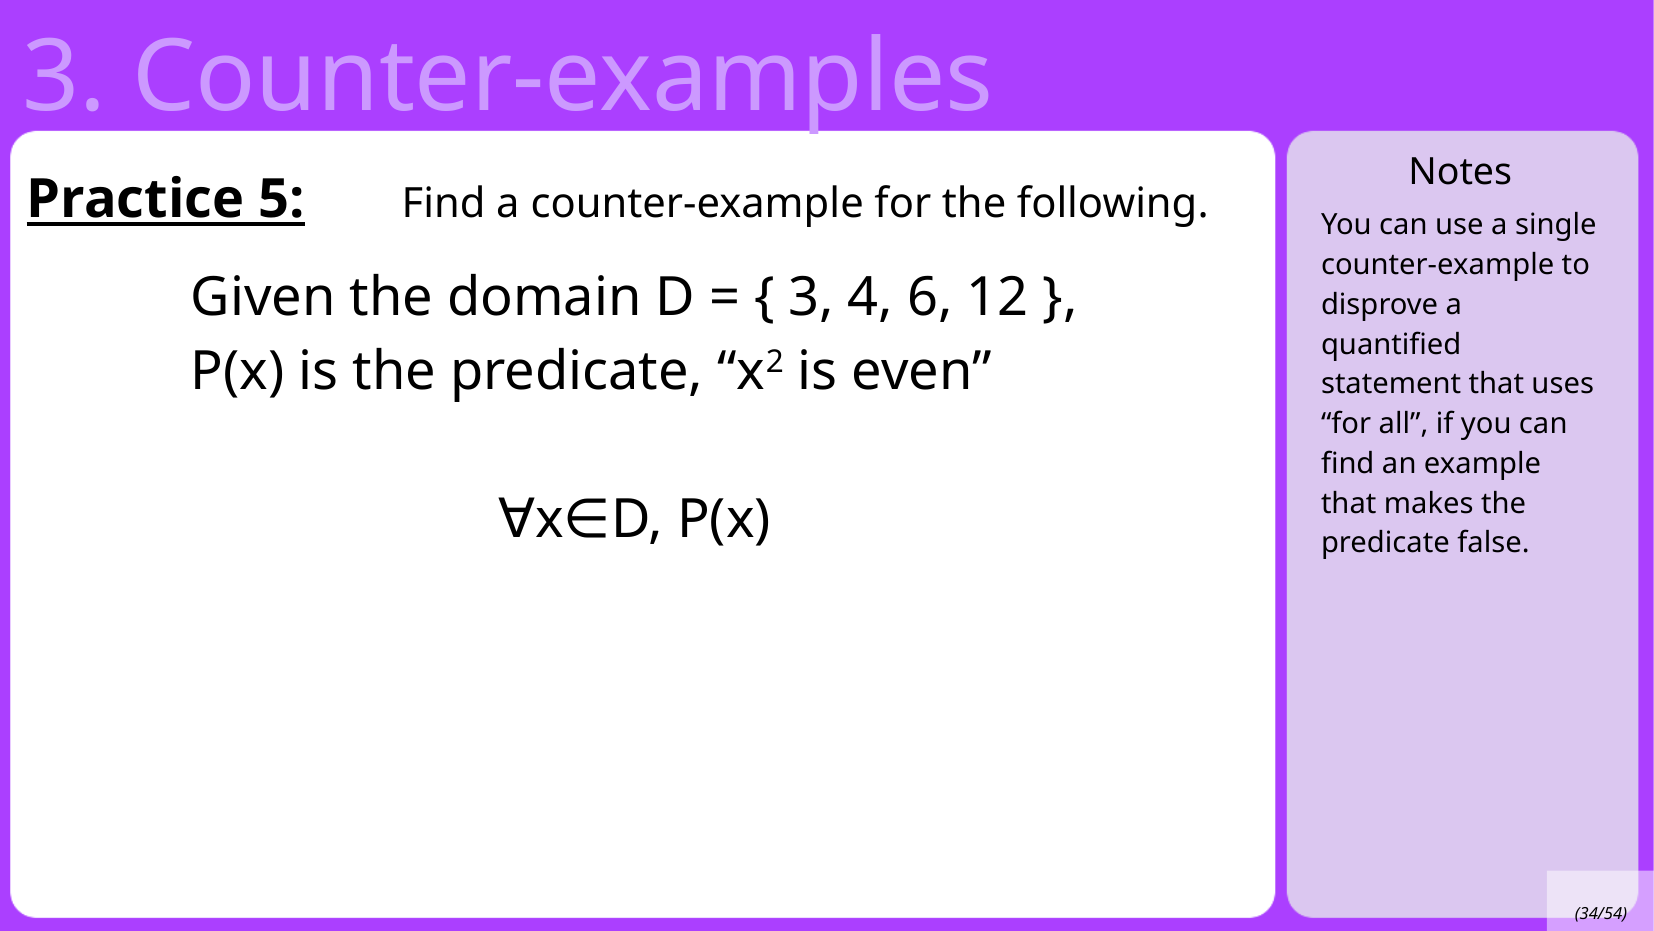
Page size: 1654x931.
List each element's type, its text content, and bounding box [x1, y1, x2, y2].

title 3. Counter-examples [22, 13, 1511, 130]
text_box Notes [1290, 141, 1631, 199]
picture [0, 0, 1654, 931]
text_box Given the domain D = { 3, 4, 6, 12 }, P(x) is the predicate, “x2 is even” ∀x∈D, P(x) This is false for P(3); P(3) → 32 → 9 [59, 257, 1211, 623]
text_box You can use a single counter-example to disprove a quantified statement that uses “for all”, if you can find an example that makes the predicate false. [1305, 227, 1613, 538]
text_box Practice 5: Find a counter-example for the following. [26, 159, 1256, 245]
text_box (<number>/54) [1546, 877, 1654, 931]
